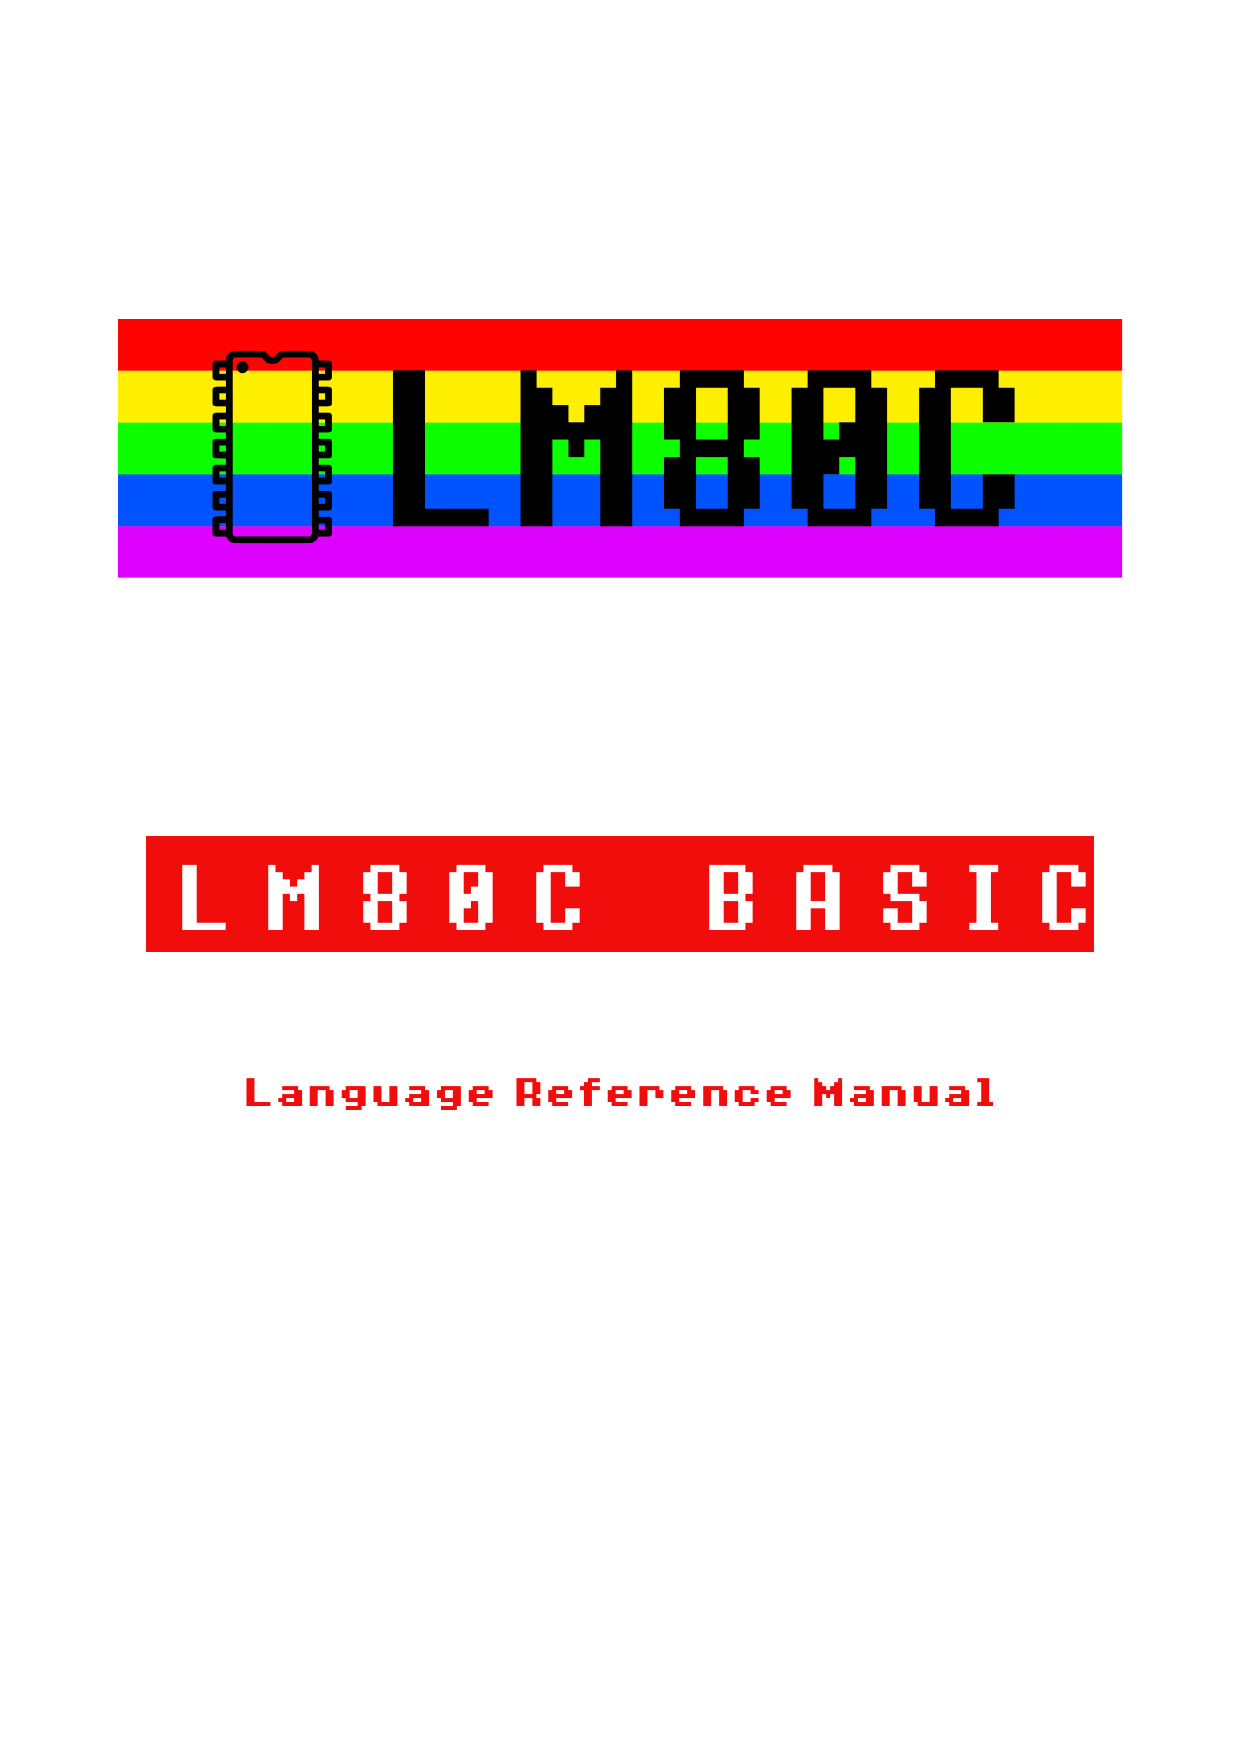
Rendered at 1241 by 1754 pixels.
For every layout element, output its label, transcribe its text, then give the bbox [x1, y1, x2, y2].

text L M 8 0 C B A S I C [118, 692, 1122, 952]
picture [118, 319, 1123, 578]
text Language Reference Manual [118, 1057, 1122, 1110]
